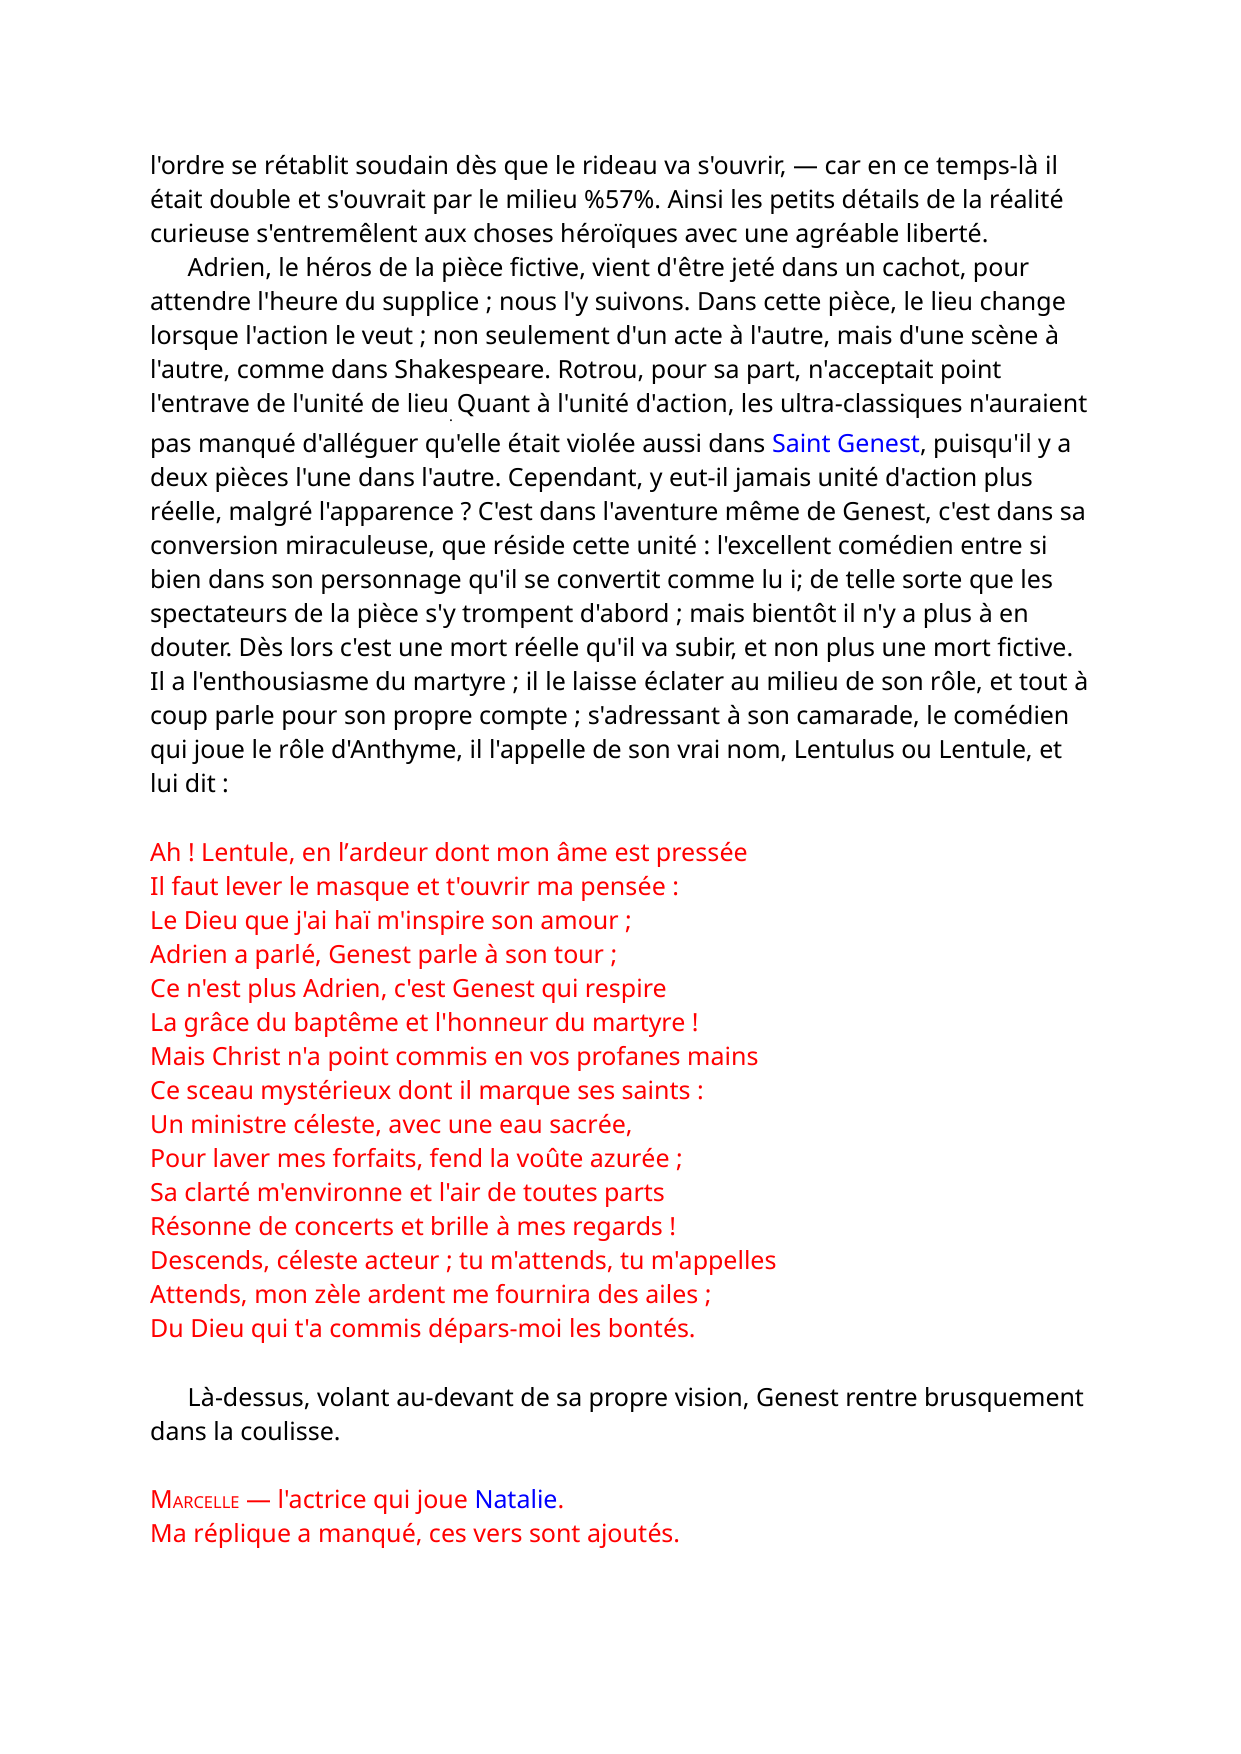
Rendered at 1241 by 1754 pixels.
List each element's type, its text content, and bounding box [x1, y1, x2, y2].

text La grâce du baptême et l'honneur du martyre ! [150, 1004, 1091, 1038]
text Le Dieu que j'ai haï m'inspire son amour ; [150, 902, 1091, 936]
text Là-dessus, volant au-devant de sa propre vision, Genest rentre brusquement dans la coulisse. [150, 1379, 1091, 1447]
text Mais Christ n'a point commis en vos profanes mains [150, 1038, 1091, 1073]
text Adrien, le héros de la pièce fictive, vient d'être jeté dans un cachot, pour attendre l'heure du supplice ; nous l'y suivons. Dans cette pièce, le lieu change lorsque l'action le veut ; non seule­ment d'un acte à l'autre, mais d'une scène à l'autre, comme dans Shakespeare. Rotrou, pour sa part, n'acceptait point l'entrave de l'unité de lieu. Quant à l'unité d'action, les ultra-classiques n'au­raient pas manqué d'alléguer qu'elle était violée aussi dans Saint Genest, puisqu'il y a deux piè­ces l'une dans l'autre. Cependant, y eut-il jamais unité d'action plus réelle, malgré l'apparence ? C'est dans l'aventure même de Genest, c'est dans sa conversion miraculeuse, que réside cette unité : l'excellent comédien entre si bien dans son person­nage qu'il se convertit comme lu i; de telle sorte que les spectateurs de la pièce s'y trompent d'abord ; mais bientôt il n'y a plus à en douter. Dès lors c'est une mort réelle qu'il va subir, et non plus une mort fictive. Il a l'enthousiasme du martyre ; il le laisse éclater au milieu de son rôle, et tout à coup parle pour son propre compte ; s'adressant à son camarade, le comédien qui joue le rôle d'Anthyme, il l'appelle de son vrai nom, Lentulus ou Lentule, et lui dit : [150, 250, 1091, 800]
text Ce sceau mystérieux dont il marque ses saints : [150, 1073, 1091, 1107]
text Résonne de concerts et brille à mes regards ! [150, 1209, 1091, 1243]
text Un ministre céleste, avec une eau sacrée, [150, 1107, 1091, 1141]
text Ma réplique a manqué, ces vers sont ajoutés. [150, 1515, 1091, 1549]
text Du Dieu qui t'a commis dépars-moi les bontés. [150, 1311, 1091, 1345]
text Ah ! Lentule, en l’ardeur dont mon âme est pressée [150, 834, 1091, 868]
text Pour laver mes forfaits, fend la voûte azurée ; [150, 1141, 1091, 1175]
text l'ordre se rétablit soudain dès que le rideau va s'ouvrir, — car en ce temps-là il était double et s'ouvrait par le milieu %57%. Ainsi les petits détails de la réalité curieuse s'entremêlent aux choses héroïques avec une agréable liberté. [150, 148, 1091, 250]
text Sa clarté m'environne et l'air de toutes parts [150, 1175, 1091, 1209]
text Marcelle — l'actrice qui joue Natalie. [150, 1481, 1091, 1515]
text Adrien a parlé, Genest parle à son tour ; [150, 936, 1091, 970]
text Ce n'est plus Adrien, c'est Genest qui respire [150, 970, 1091, 1004]
text Attends, mon zèle ardent me fournira des ailes ; [150, 1277, 1091, 1311]
text Il faut lever le masque et t'ouvrir ma pensée : [150, 868, 1091, 902]
text Descends, céleste acteur ; tu m'attends, tu m'appelles [150, 1243, 1091, 1277]
